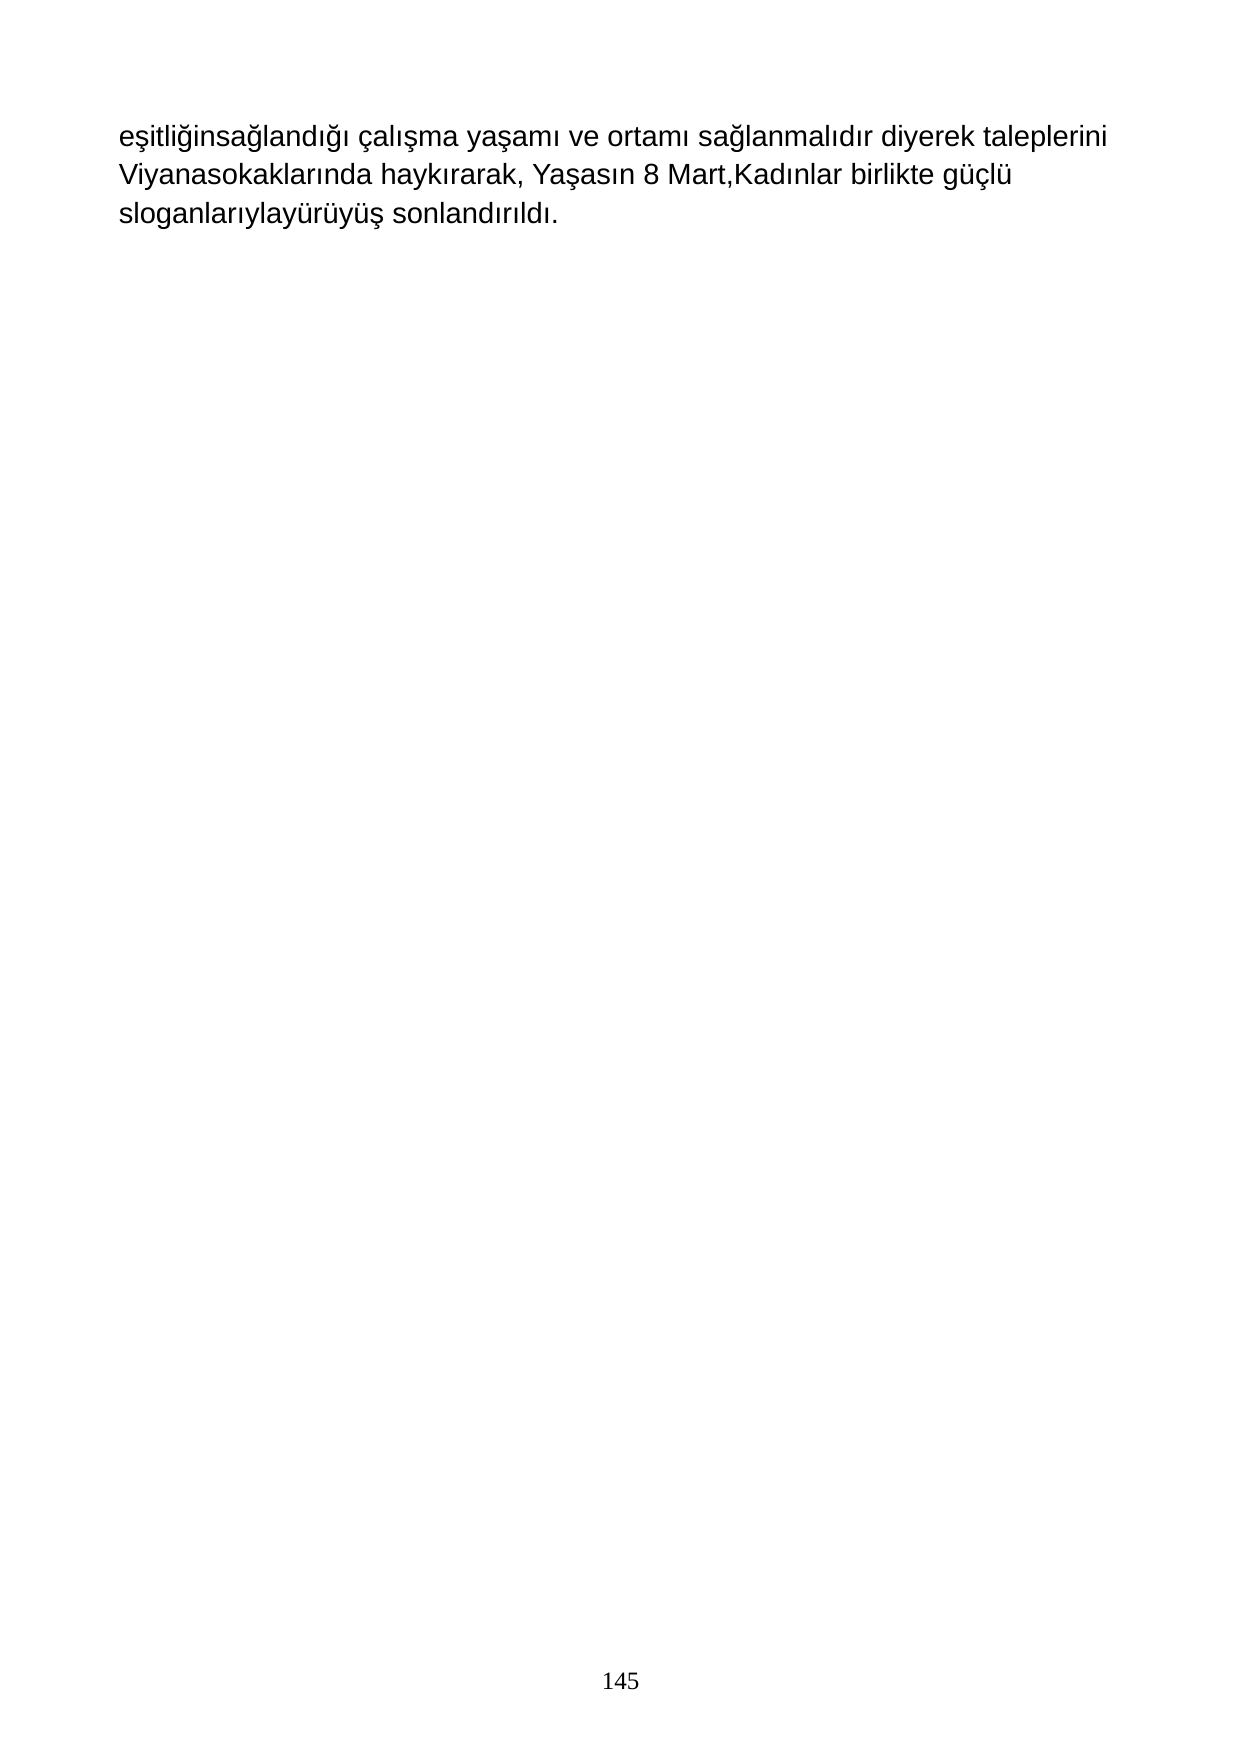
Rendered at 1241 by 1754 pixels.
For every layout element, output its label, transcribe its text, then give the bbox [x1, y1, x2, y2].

text eşitliğinsağlandığı çalışma yaşamı ve ortamı sağlanmalıdır diyerek taleplerini Viyanasokaklarında haykırarak, Yaşasın 8 Mart,Kadınlar birlikte güçlü sloganlarıylayürüyüş sonlandırıldı. [118, 118, 1122, 229]
